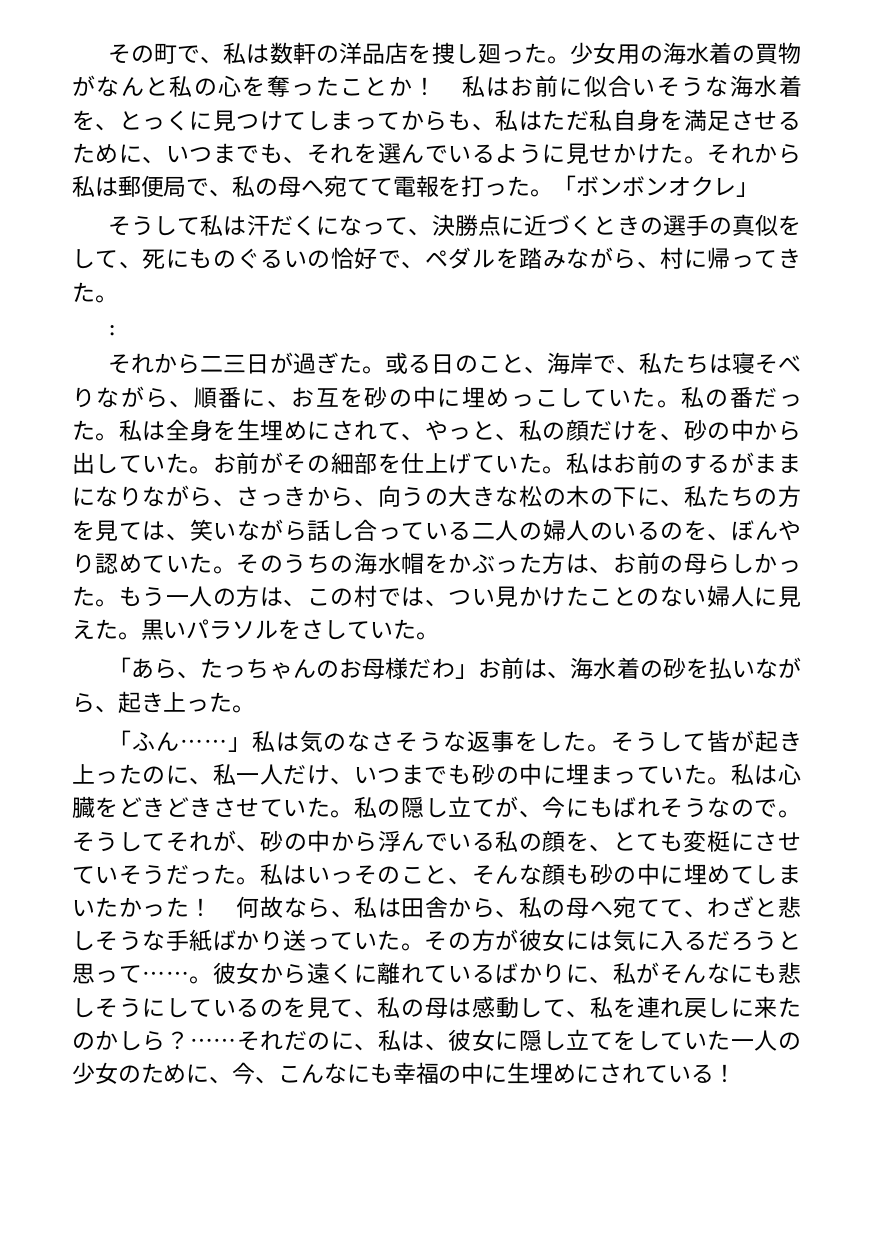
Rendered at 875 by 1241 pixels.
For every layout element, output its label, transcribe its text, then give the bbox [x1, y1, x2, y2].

text そうして私は汗だくになって、決勝点に近づくときの選手の真似をして、死にものぐるいの恰好で、ペダルを踏みながら、村に帰ってきた。 [72, 208, 802, 308]
text 「あら、たっちゃんのお母様だわ」お前は、海水着の砂を払いながら、起き上った。 [72, 651, 802, 718]
text : [72, 314, 802, 340]
text その町で、私は数軒の洋品店を捜し廻った。少女用の海水着の買物がなんと私の心を奪ったことか！ 私はお前に似合いそうな海水着を、とっくに見つけてしまってからも、私はただ私自身を満足させるために、いつまでも、それを選んでいるように見せかけた。それから私は郵便局で、私の母へ宛てて電報を打った。「ボンボンオクレ」 [72, 36, 802, 202]
text それから二三日が過ぎた。或る日のこと、海岸で、私たちは寝そべりながら、順番に、お互を砂の中に埋めっこしていた。私の番だった。私は全身を生埋めにされて、やっと、私の顔だけを、砂の中から出していた。お前がその細部を仕上げていた。私はお前のするがままになりながら、さっきから、向うの大きな松の木の下に、私たちの方を見ては、笑いながら話し合っている二人の婦人のいるのを、ぼんやり認めていた。そのうちの海水帽をかぶった方は、お前の母らしかった。もう一人の方は、この村では、つい見かけたことのない婦人に見えた。黒いパラソルをさしていた。 [72, 346, 802, 645]
text 「ふん……」私は気のなさそうな返事をした。そうして皆が起き上ったのに、私一人だけ、いつまでも砂の中に埋まっていた。私は心臓をどきどきさせていた。私の隠し立てが、今にもばれそうなので。そうしてそれが、砂の中から浮んでいる私の顔を、とても変梃にさせていそうだった。私はいっそのこと、そんな顔も砂の中に埋めてしまいたかった！ 何故なら、私は田舎から、私の母へ宛てて、わざと悲しそうな手紙ばかり送っていた。その方が彼女には気に入るだろうと思って……。彼女から遠くに離れているばかりに、私がそんなにも悲しそうにしているのを見て、私の母は感動して、私を連れ戻しに来たのかしら？……それだのに、私は、彼女に隠し立てをしていた一人の少女のために、今、こんなにも幸福の中に生埋めにされている！ [72, 724, 802, 1089]
